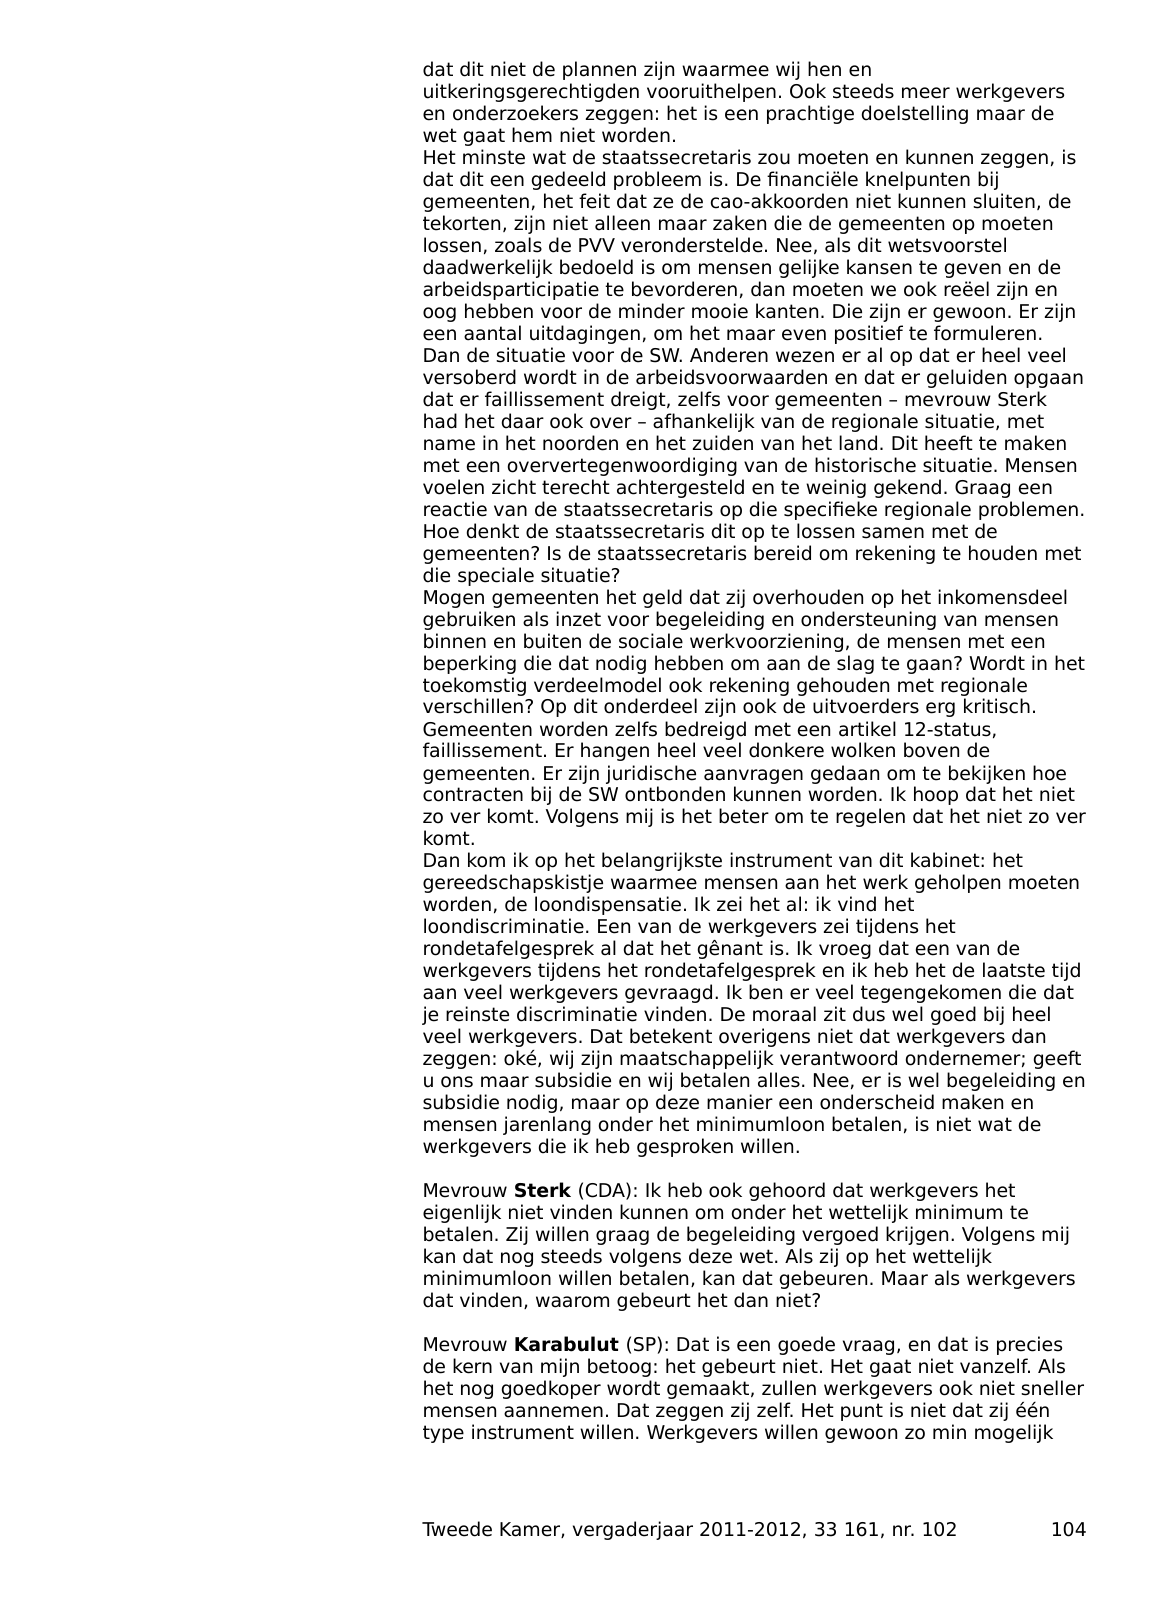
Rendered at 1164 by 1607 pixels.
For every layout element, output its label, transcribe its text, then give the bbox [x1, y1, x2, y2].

text dat dit niet de plannen zijn waarmee wij hen en uitkeringsgerechtigden vooruithelpen. Ook steeds meer werkgevers en onderzoekers zeggen: het is een prachtige doelstelling maar de wet gaat hem niet worden. [422, 59, 1087, 147]
text Dan de situatie voor de SW. Anderen wezen er al op dat er heel veel versoberd wordt in de arbeidsvoorwaarden en dat er geluiden opgaan dat er faillissement dreigt, zelfs voor gemeenten – mevrouw Sterk had het daar ook over – afhankelijk van de regionale situatie, met name in het noorden en het zuiden van het land. Dit heeft te maken met een oververtegenwoordiging van de historische situatie. Mensen voelen zicht terecht achtergesteld en te weinig gekend. Graag een reactie van de staatssecretaris op die specifieke regionale problemen. Hoe denkt de staatssecretaris dit op te lossen samen met de gemeenten? Is de staatssecretaris bereid om rekening te houden met die speciale situatie? [422, 345, 1087, 587]
text Dan kom ik op het belangrijkste instrument van dit kabinet: het gereedschapskistje waarmee mensen aan het werk geholpen moeten worden, de loondispensatie. Ik zei het al: ik vind het loondiscriminatie. Een van de werkgevers zei tijdens het rondetafelgesprek al dat het gênant is. Ik vroeg dat een van de werkgevers tijdens het rondetafelgesprek en ik heb het de laatste tijd aan veel werkgevers gevraagd. Ik ben er veel tegengekomen die dat je reinste discriminatie vinden. De moraal zit dus wel goed bij heel veel werkgevers. Dat betekent overigens niet dat werkgevers dan zeggen: oké, wij zijn maatschappelijk verantwoord ondernemer; geeft u ons maar subsidie en wij betalen alles. Nee, er is wel begeleiding en subsidie nodig, maar op deze manier een onderscheid maken en mensen jarenlang onder het minimumloon betalen, is niet wat de werkgevers die ik heb gesproken willen. [422, 850, 1087, 1158]
text Mevrouw Karabulut (SP): Dat is een goede vraag, en dat is precies de kern van mijn betoog: het gebeurt niet. Het gaat niet vanzelf. Als het nog goedkoper wordt gemaakt, zullen werkgevers ook niet sneller mensen aannemen. Dat zeggen zij zelf. Het punt is niet dat zij één type instrument willen. Werkgevers willen gewoon zo min mogelijk [422, 1334, 1087, 1444]
text Het minste wat de staatssecretaris zou moeten en kunnen zeggen, is dat dit een gedeeld probleem is. De financiële knelpunten bij gemeenten, het feit dat ze de cao-akkoorden niet kunnen sluiten, de tekorten, zijn niet alleen maar zaken die de gemeenten op moeten lossen, zoals de PVV veronderstelde. Nee, als dit wetsvoorstel daadwerkelijk bedoeld is om mensen gelijke kansen te geven en de arbeidsparticipatie te bevorderen, dan moeten we ook reëel zijn en oog hebben voor de minder mooie kanten. Die zijn er gewoon. Er zijn een aantal uitdagingen, om het maar even positief te formuleren. [422, 147, 1087, 345]
text Mevrouw Sterk (CDA): Ik heb ook gehoord dat werkgevers het eigenlijk niet vinden kunnen om onder het wettelijk minimum te betalen. Zij willen graag de begeleiding vergoed krijgen. Volgens mij kan dat nog steeds volgens deze wet. Als zij op het wettelijk minimumloon willen betalen, kan dat gebeuren. Maar als werkgevers dat vinden, waarom gebeurt het dan niet? [422, 1180, 1087, 1312]
text Mogen gemeenten het geld dat zij overhouden op het inkomensdeel gebruiken als inzet voor begeleiding en ondersteuning van mensen binnen en buiten de sociale werkvoorziening, de mensen met een beperking die dat nodig hebben om aan de slag te gaan? Wordt in het toekomstig verdeelmodel ook rekening gehouden met regionale verschillen? Op dit onderdeel zijn ook de uitvoerders erg kritisch. Gemeenten worden zelfs bedreigd met een artikel 12-status, faillissement. Er hangen heel veel donkere wolken boven de gemeenten. Er zijn juridische aanvragen gedaan om te bekijken hoe contracten bij de SW ontbonden kunnen worden. Ik hoop dat het niet zo ver komt. Volgens mij is het beter om te regelen dat het niet zo ver komt. [422, 587, 1087, 850]
